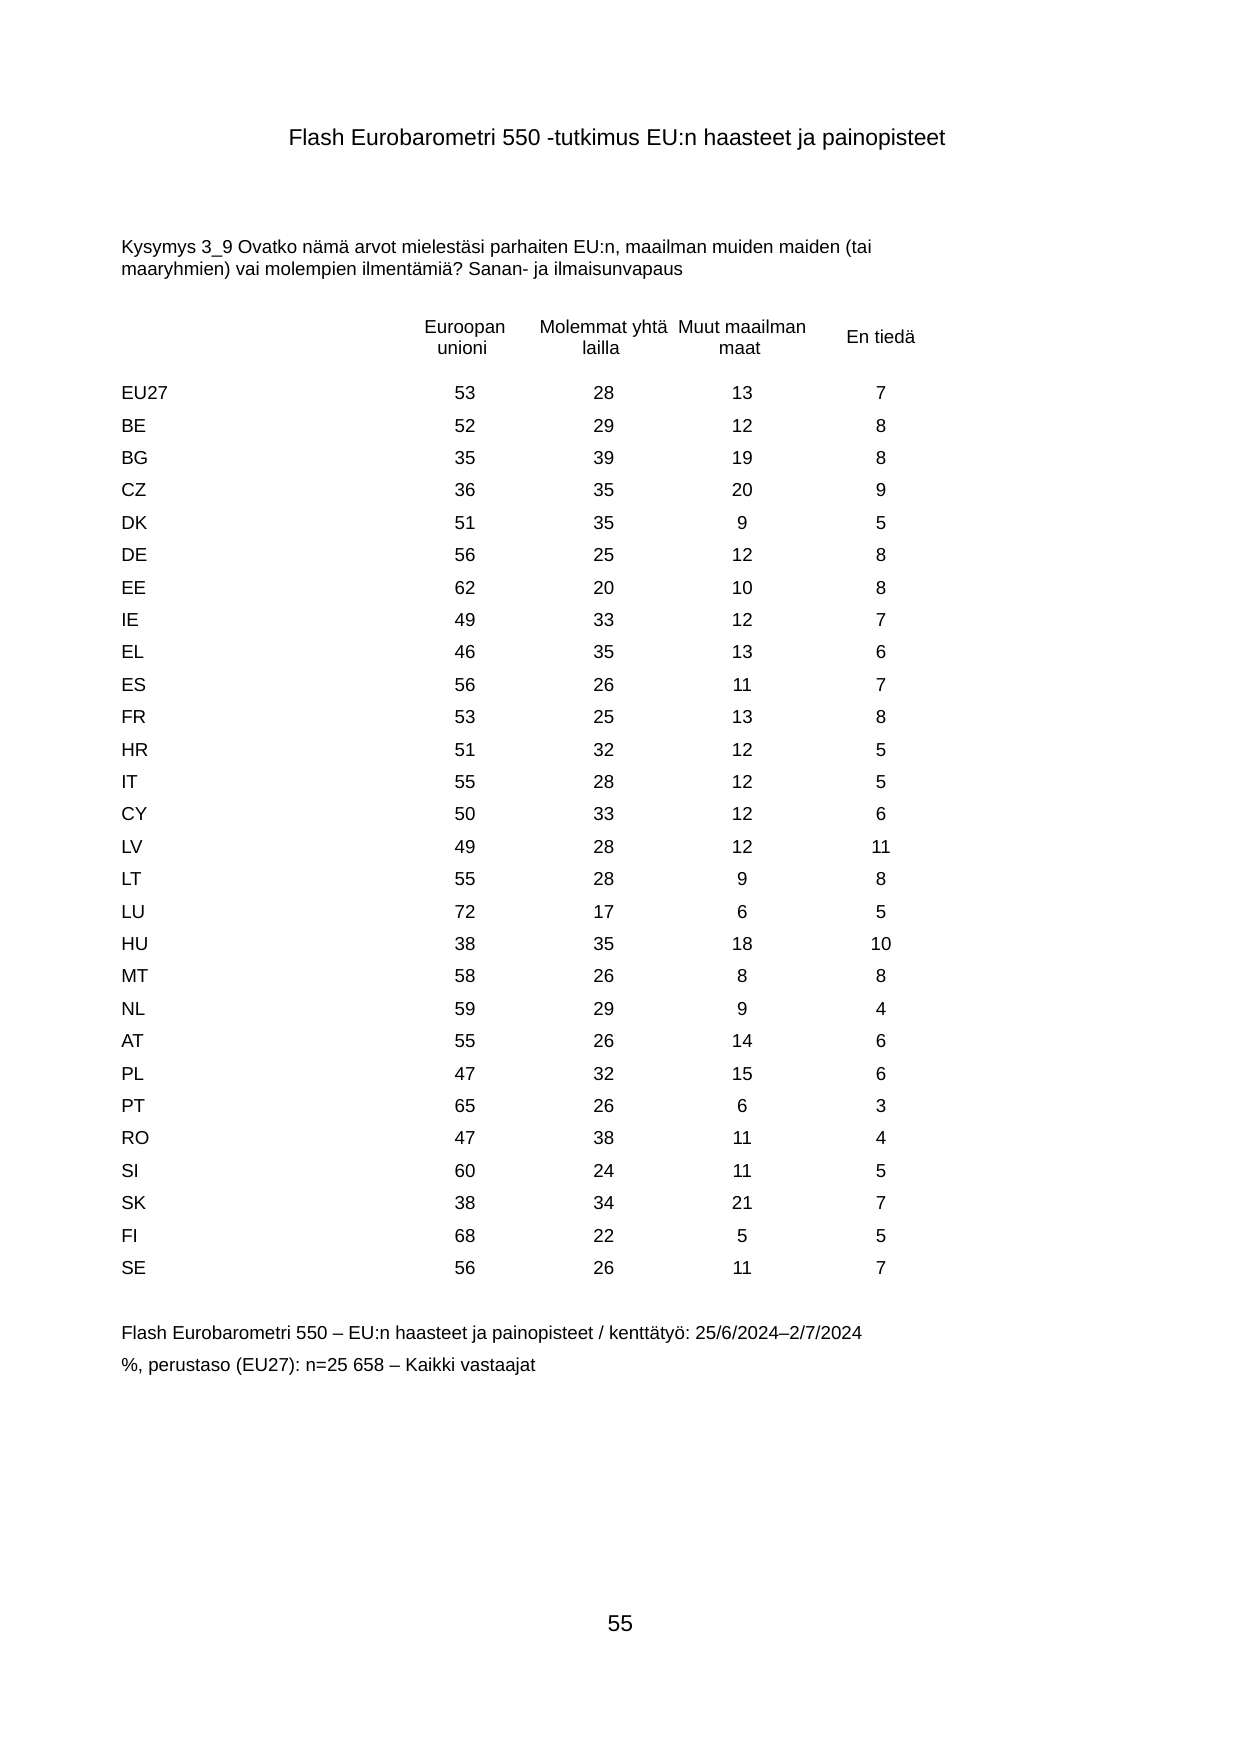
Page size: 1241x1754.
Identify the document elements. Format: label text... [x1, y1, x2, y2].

table_cell 55 [395, 863, 534, 895]
table_cell 8 [811, 571, 950, 603]
table_cell 9 [673, 506, 811, 539]
table_cell 33 [534, 798, 673, 830]
table_cell 25 [534, 539, 673, 571]
table_cell 46 [395, 636, 534, 668]
table_cell 28 [534, 765, 673, 798]
table_cell 5 [811, 506, 950, 539]
table_cell 35 [534, 506, 673, 539]
table_cell 7 [811, 604, 950, 636]
table_cell 28 [534, 863, 673, 895]
table_cell 5 [811, 1219, 950, 1251]
table_cell 20 [673, 474, 811, 506]
table_cell [257, 895, 395, 927]
table_cell [257, 960, 395, 992]
table_cell 9 [673, 992, 811, 1024]
table_cell 11 [673, 1122, 811, 1154]
table_cell BG [118, 441, 257, 474]
table_cell FI [118, 1219, 257, 1251]
table_cell 14 [673, 1025, 811, 1057]
table_cell 32 [534, 1057, 673, 1089]
table_cell 58 [395, 960, 534, 992]
table_cell 12 [673, 409, 811, 441]
table_cell 28 [534, 377, 673, 409]
table_cell 13 [673, 636, 811, 668]
table_cell [257, 733, 395, 765]
table_cell [257, 1251, 395, 1284]
table_cell 17 [534, 895, 673, 927]
table_cell 20 [534, 571, 673, 603]
table_cell [257, 539, 395, 571]
table_cell 4 [811, 992, 950, 1024]
table_cell EU27 [118, 377, 257, 409]
table_cell 11 [673, 1154, 811, 1187]
table_cell [257, 1219, 395, 1251]
table_cell 33 [534, 604, 673, 636]
table_cell [118, 1284, 257, 1316]
table_cell 7 [811, 377, 950, 409]
table_cell 53 [395, 377, 534, 409]
table_cell 26 [534, 1251, 673, 1284]
table_cell [534, 1284, 673, 1316]
table_cell 56 [395, 668, 534, 701]
table_cell 5 [811, 765, 950, 798]
table_cell IT [118, 765, 257, 798]
table_cell SE [118, 1251, 257, 1284]
table_cell 47 [395, 1122, 534, 1154]
table_cell 4 [811, 1122, 950, 1154]
table_cell PT [118, 1089, 257, 1122]
table_cell 12 [673, 765, 811, 798]
table_cell [257, 1122, 395, 1154]
table_cell NL [118, 992, 257, 1024]
table_cell ES [118, 668, 257, 701]
table_cell MT [118, 960, 257, 992]
table_cell 28 [534, 830, 673, 863]
table_cell [257, 636, 395, 668]
table_cell 68 [395, 1219, 534, 1251]
table_cell [673, 1284, 811, 1316]
table_cell 35 [534, 474, 673, 506]
table_cell SI [118, 1154, 257, 1187]
table_cell 52 [395, 409, 534, 441]
table_cell 11 [811, 830, 950, 863]
table_cell 55 [395, 765, 534, 798]
table_cell 39 [534, 441, 673, 474]
table_cell [257, 830, 395, 863]
table_cell 8 [673, 960, 811, 992]
table_cell 49 [395, 604, 534, 636]
table_cell [257, 298, 395, 377]
table_cell 5 [811, 895, 950, 927]
table_cell 6 [811, 798, 950, 830]
table_cell 51 [395, 506, 534, 539]
table_cell 18 [673, 928, 811, 960]
table_cell 12 [673, 539, 811, 571]
table_cell %, perustaso (EU27): n=25 658 – Kaikki vastaajat [118, 1349, 950, 1381]
table_cell 72 [395, 895, 534, 927]
table_cell 47 [395, 1057, 534, 1089]
table_cell 6 [811, 636, 950, 668]
table_cell 5 [673, 1219, 811, 1251]
table_cell 6 [811, 1057, 950, 1089]
table_cell 53 [395, 701, 534, 733]
table_cell [257, 409, 395, 441]
table_cell 26 [534, 1025, 673, 1057]
table_cell IE [118, 604, 257, 636]
table_cell 35 [395, 441, 534, 474]
table_cell 8 [811, 409, 950, 441]
table_cell 5 [811, 1154, 950, 1187]
table_cell 25 [534, 701, 673, 733]
table_cell 7 [811, 1187, 950, 1219]
table_cell 12 [673, 733, 811, 765]
table_cell 9 [673, 863, 811, 895]
table_cell AT [118, 1025, 257, 1057]
table_cell [257, 928, 395, 960]
table_cell 26 [534, 1089, 673, 1122]
table_cell [811, 1284, 950, 1316]
table_cell 34 [534, 1187, 673, 1219]
table_cell 10 [673, 571, 811, 603]
table_cell DK [118, 506, 257, 539]
table_cell En tiedä [811, 298, 950, 377]
table_cell CY [118, 798, 257, 830]
table_cell EL [118, 636, 257, 668]
table_cell [257, 1154, 395, 1187]
table_cell 8 [811, 441, 950, 474]
table_cell 56 [395, 1251, 534, 1284]
table_cell [257, 1187, 395, 1219]
table_cell RO [118, 1122, 257, 1154]
table_cell 24 [534, 1154, 673, 1187]
table_cell 65 [395, 1089, 534, 1122]
table_cell FR [118, 701, 257, 733]
table_cell 29 [534, 409, 673, 441]
table_cell LU [118, 895, 257, 927]
table_cell [257, 1025, 395, 1057]
table_cell 8 [811, 539, 950, 571]
table_cell 12 [673, 798, 811, 830]
table_cell 7 [811, 1251, 950, 1284]
table_cell 59 [395, 992, 534, 1024]
table_cell 3 [811, 1089, 950, 1122]
table_cell 8 [811, 960, 950, 992]
table_cell 32 [534, 733, 673, 765]
table_cell [257, 798, 395, 830]
table_cell 12 [673, 604, 811, 636]
table_cell Flash Eurobarometri 550 – EU:n haasteet ja painopisteet / kenttätyö: 25/6/2024–2/7/2024 [118, 1316, 950, 1348]
table_cell 51 [395, 733, 534, 765]
table_cell BE [118, 409, 257, 441]
table_cell [257, 992, 395, 1024]
table_cell 38 [534, 1122, 673, 1154]
table_cell 9 [811, 474, 950, 506]
table_cell [118, 298, 257, 377]
table_cell 19 [673, 441, 811, 474]
table_header Kysymys 3_9 Ovatko nämä arvot mielestäsi parhaiten EU:n, maailman muiden maiden (tai maaryhmien) vai molempien ilmentämiä? Sanan- ja ilmaisunvapaus [118, 218, 950, 297]
table_cell HU [118, 928, 257, 960]
table_cell [257, 571, 395, 603]
table_cell 26 [534, 960, 673, 992]
table_cell [257, 863, 395, 895]
table_cell Molemmat yhtä lailla [534, 298, 673, 377]
table_cell 11 [673, 1251, 811, 1284]
table_cell 36 [395, 474, 534, 506]
table_cell [257, 765, 395, 798]
table_cell 13 [673, 377, 811, 409]
table_cell 15 [673, 1057, 811, 1089]
table_cell [257, 506, 395, 539]
table_cell 6 [811, 1025, 950, 1057]
table_cell PL [118, 1057, 257, 1089]
table_cell [257, 668, 395, 701]
table_cell LT [118, 863, 257, 895]
table_cell CZ [118, 474, 257, 506]
table_cell 60 [395, 1154, 534, 1187]
table_cell 10 [811, 928, 950, 960]
table_cell 8 [811, 701, 950, 733]
table_cell 6 [673, 1089, 811, 1122]
table_cell 5 [811, 733, 950, 765]
table_cell [257, 1284, 395, 1316]
table_cell 35 [534, 636, 673, 668]
table_cell Euroopan unioni [395, 298, 534, 377]
table_cell 62 [395, 571, 534, 603]
table_cell 26 [534, 668, 673, 701]
table_cell 55 [395, 1025, 534, 1057]
table_cell 11 [673, 668, 811, 701]
table_cell 8 [811, 863, 950, 895]
table_cell LV [118, 830, 257, 863]
table_cell [257, 377, 395, 409]
table_cell [257, 1089, 395, 1122]
table_cell [257, 474, 395, 506]
table_cell 56 [395, 539, 534, 571]
table_cell 50 [395, 798, 534, 830]
table_cell 35 [534, 928, 673, 960]
table_cell Muut maailman maat [673, 298, 811, 377]
table_cell EE [118, 571, 257, 603]
table_cell 38 [395, 928, 534, 960]
table_cell [257, 604, 395, 636]
table_cell 13 [673, 701, 811, 733]
table_cell [257, 1057, 395, 1089]
table_cell [257, 441, 395, 474]
table_cell SK [118, 1187, 257, 1219]
table_cell 29 [534, 992, 673, 1024]
table_cell 6 [673, 895, 811, 927]
table_cell [395, 1284, 534, 1316]
table_cell 49 [395, 830, 534, 863]
table_cell 7 [811, 668, 950, 701]
table_cell 38 [395, 1187, 534, 1219]
table_cell DE [118, 539, 257, 571]
table_cell HR [118, 733, 257, 765]
table_cell 22 [534, 1219, 673, 1251]
table_cell 12 [673, 830, 811, 863]
table_cell 21 [673, 1187, 811, 1219]
table_cell [257, 701, 395, 733]
